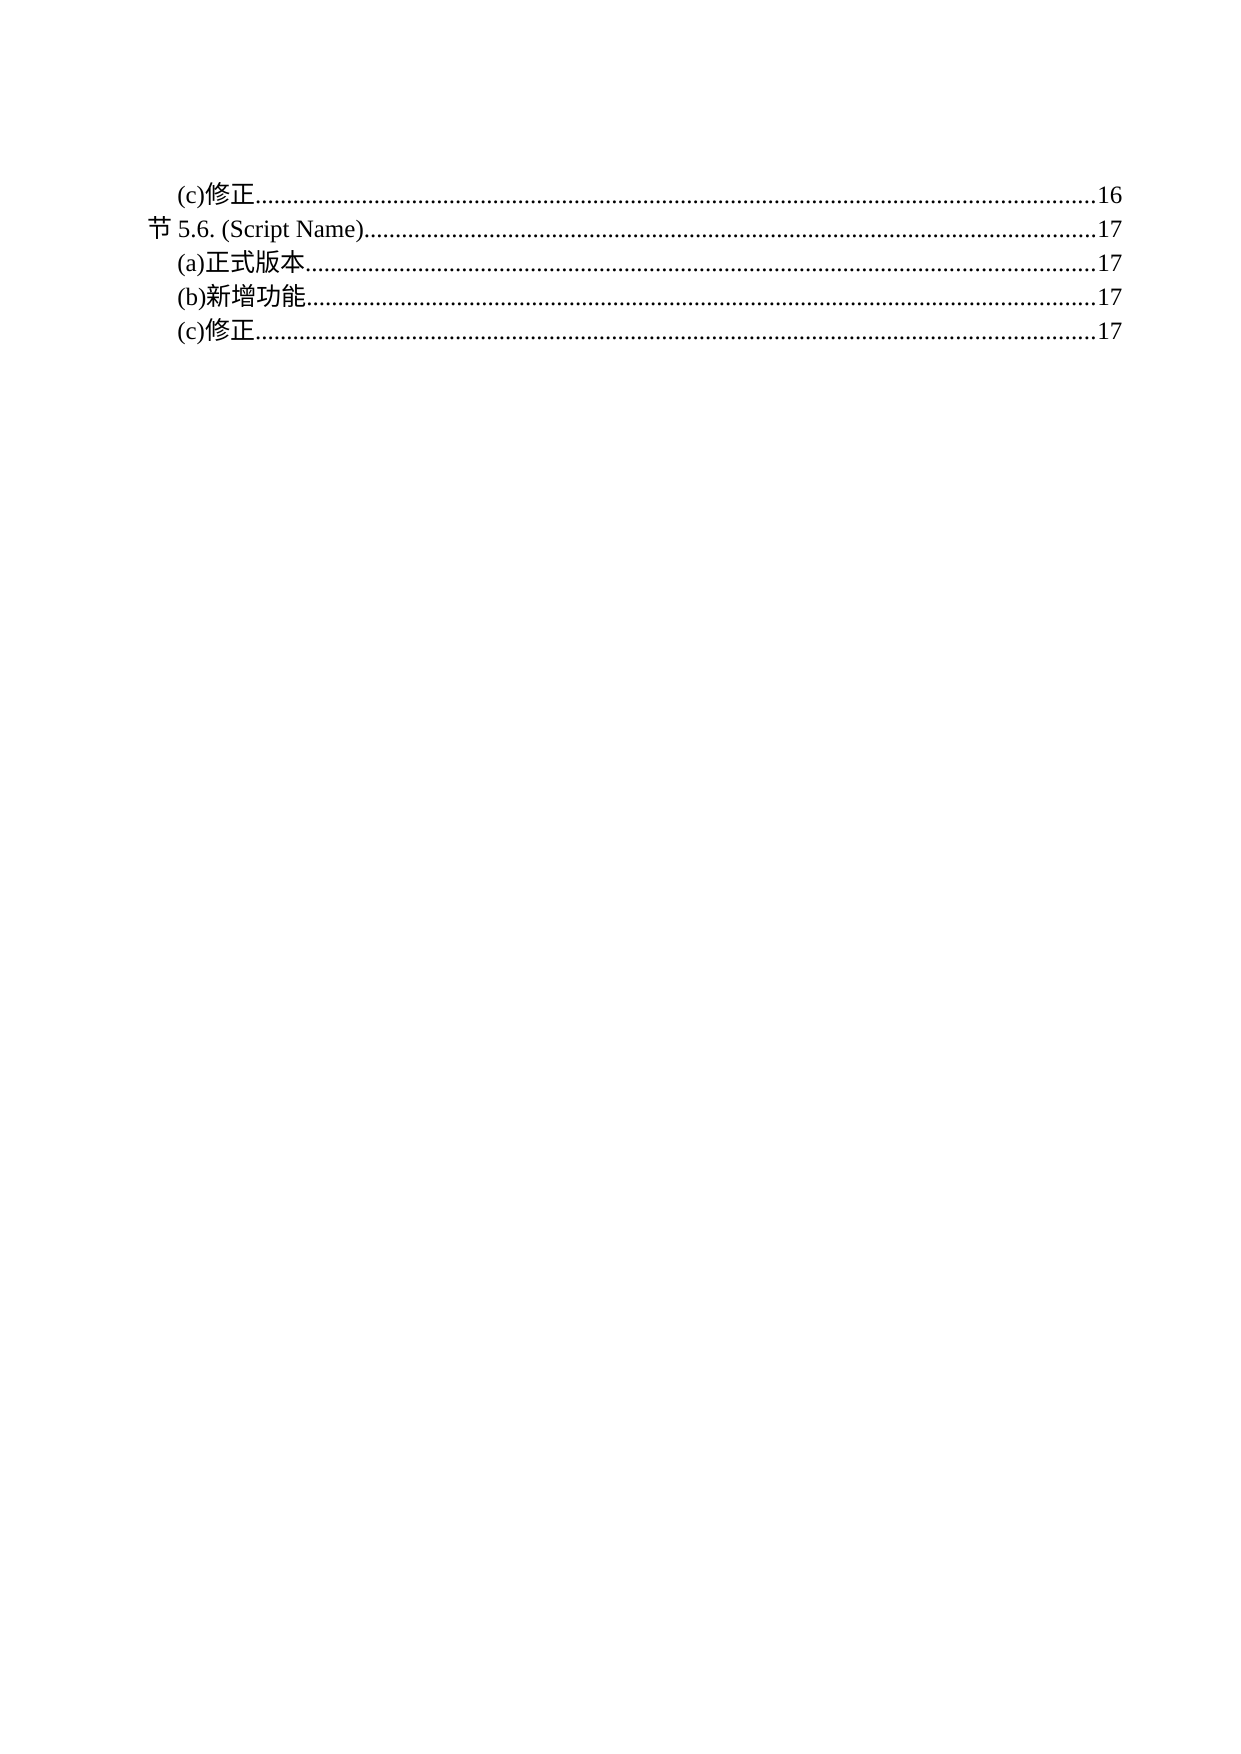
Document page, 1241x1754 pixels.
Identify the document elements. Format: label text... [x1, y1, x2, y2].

text (c)修正 16 [177, 176, 1122, 210]
text (a)正式版本 17 [177, 244, 1122, 278]
text (c)修正 17 [177, 313, 1122, 347]
text (b)新增功能 17 [177, 278, 1122, 313]
text 节5.6. (Script Name) 17 [148, 210, 1122, 244]
